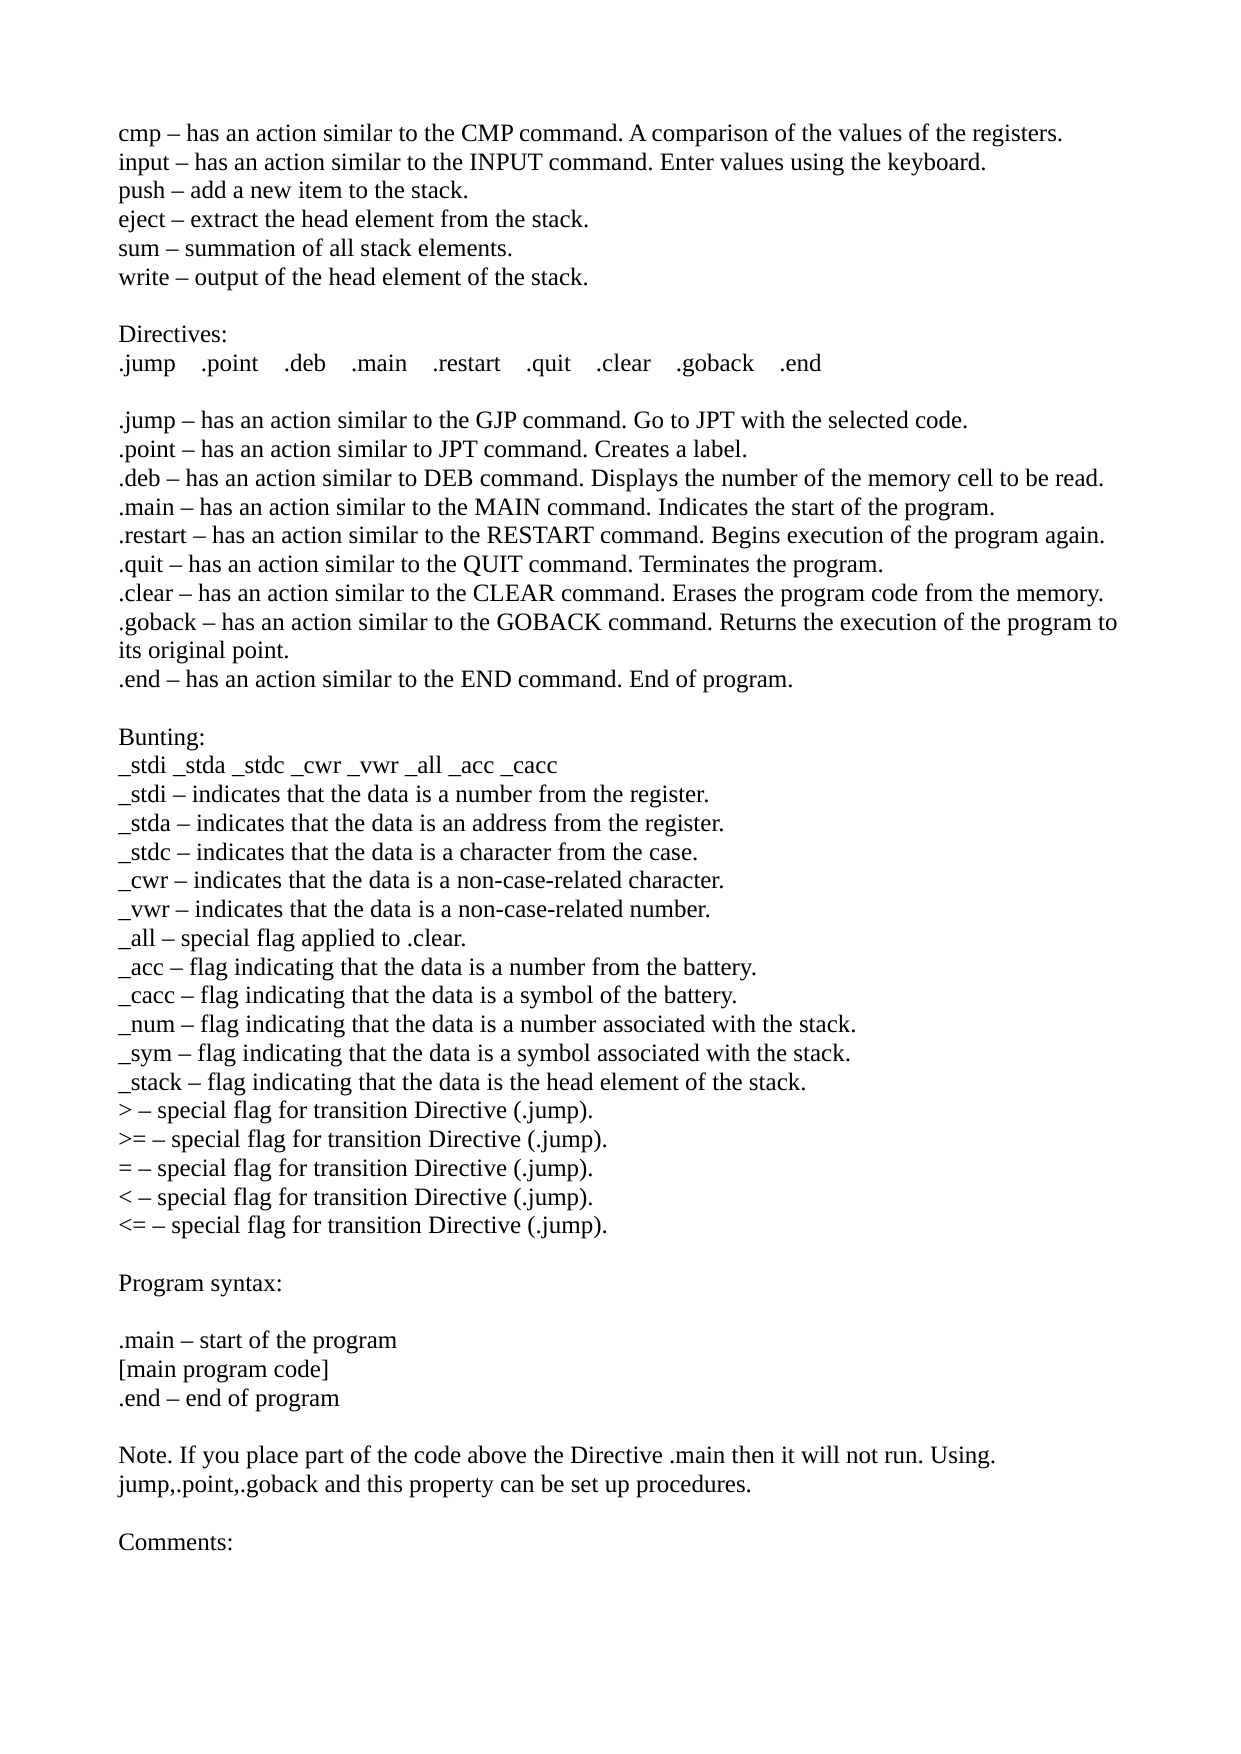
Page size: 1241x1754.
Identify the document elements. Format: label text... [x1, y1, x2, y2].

text .goback – has an action similar to the GOBACK command. Returns the execution of the program to its original point. [118, 607, 1122, 664]
text >= – special flag for transition Directive (.jump). [118, 1124, 1122, 1153]
text .main – start of the program [118, 1326, 1122, 1354]
text Program syntax: [118, 1268, 1122, 1297]
text .deb – has an action similar to DEB command. Displays the number of the memory cell to be read. [118, 463, 1122, 492]
text sum – summation of all stack elements. [118, 233, 1122, 262]
text Note. If you place part of the code above the Directive .main then it will not run. Using. jump,.point,.goback and this property can be set up procedures. [118, 1441, 1122, 1498]
text _stdi _stda _stdc _cwr _vwr _all _acc _cacc [118, 751, 1122, 779]
text eject – extract the head element from the stack. [118, 204, 1122, 233]
text .point – has an action similar to JPT command. Creates a label. [118, 434, 1122, 463]
text .main – has an action similar to the MAIN command. Indicates the start of the program. [118, 492, 1122, 521]
text .clear – has an action similar to the CLEAR command. Erases the program code from the memory. [118, 578, 1122, 607]
text .jump .point .deb .main .restart .quit .clear .goback .end [118, 348, 1122, 377]
text .restart – has an action similar to the RESTART command. Begins execution of the program again. [118, 521, 1122, 549]
text < – special flag for transition Directive (.jump). [118, 1182, 1122, 1211]
text _num – flag indicating that the data is a number associated with the stack. [118, 1009, 1122, 1038]
text _stdi – indicates that the data is a number from the register. [118, 779, 1122, 808]
text _vwr – indicates that the data is a non-case-related number. [118, 894, 1122, 923]
text .end – end of program [118, 1383, 1122, 1412]
text .end – has an action similar to the END command. End of program. [118, 664, 1122, 693]
text Directives: [118, 319, 1122, 348]
text > – special flag for transition Directive (.jump). [118, 1096, 1122, 1124]
text _acc – flag indicating that the data is a number from the battery. [118, 952, 1122, 981]
text _sym – flag indicating that the data is a symbol associated with the stack. [118, 1038, 1122, 1067]
text Comments: [118, 1527, 1122, 1556]
text .jump – has an action similar to the GJP command. Go to JPT with the selected code. [118, 406, 1122, 434]
text [main program code] [118, 1354, 1122, 1383]
text _stdc – indicates that the data is a character from the case. [118, 837, 1122, 866]
text _all – special flag applied to .clear. [118, 923, 1122, 952]
text Bunting: [118, 722, 1122, 751]
text = – special flag for transition Directive (.jump). [118, 1153, 1122, 1182]
text cmp – has an action similar to the CMP command. A comparison of the values of the registers. [118, 118, 1122, 147]
text write – output of the head element of the stack. [118, 262, 1122, 291]
text _stack – flag indicating that the data is the head element of the stack. [118, 1067, 1122, 1096]
text <= – special flag for transition Directive (.jump). [118, 1211, 1122, 1239]
text .quit – has an action similar to the QUIT command. Terminates the program. [118, 549, 1122, 578]
text push – add a new item to the stack. [118, 176, 1122, 204]
text input – has an action similar to the INPUT command. Enter values using the keyboard. [118, 147, 1122, 176]
text _cwr – indicates that the data is a non-case-related character. [118, 866, 1122, 894]
text _stda – indicates that the data is an address from the register. [118, 808, 1122, 837]
text _cacc – flag indicating that the data is a symbol of the battery. [118, 981, 1122, 1009]
